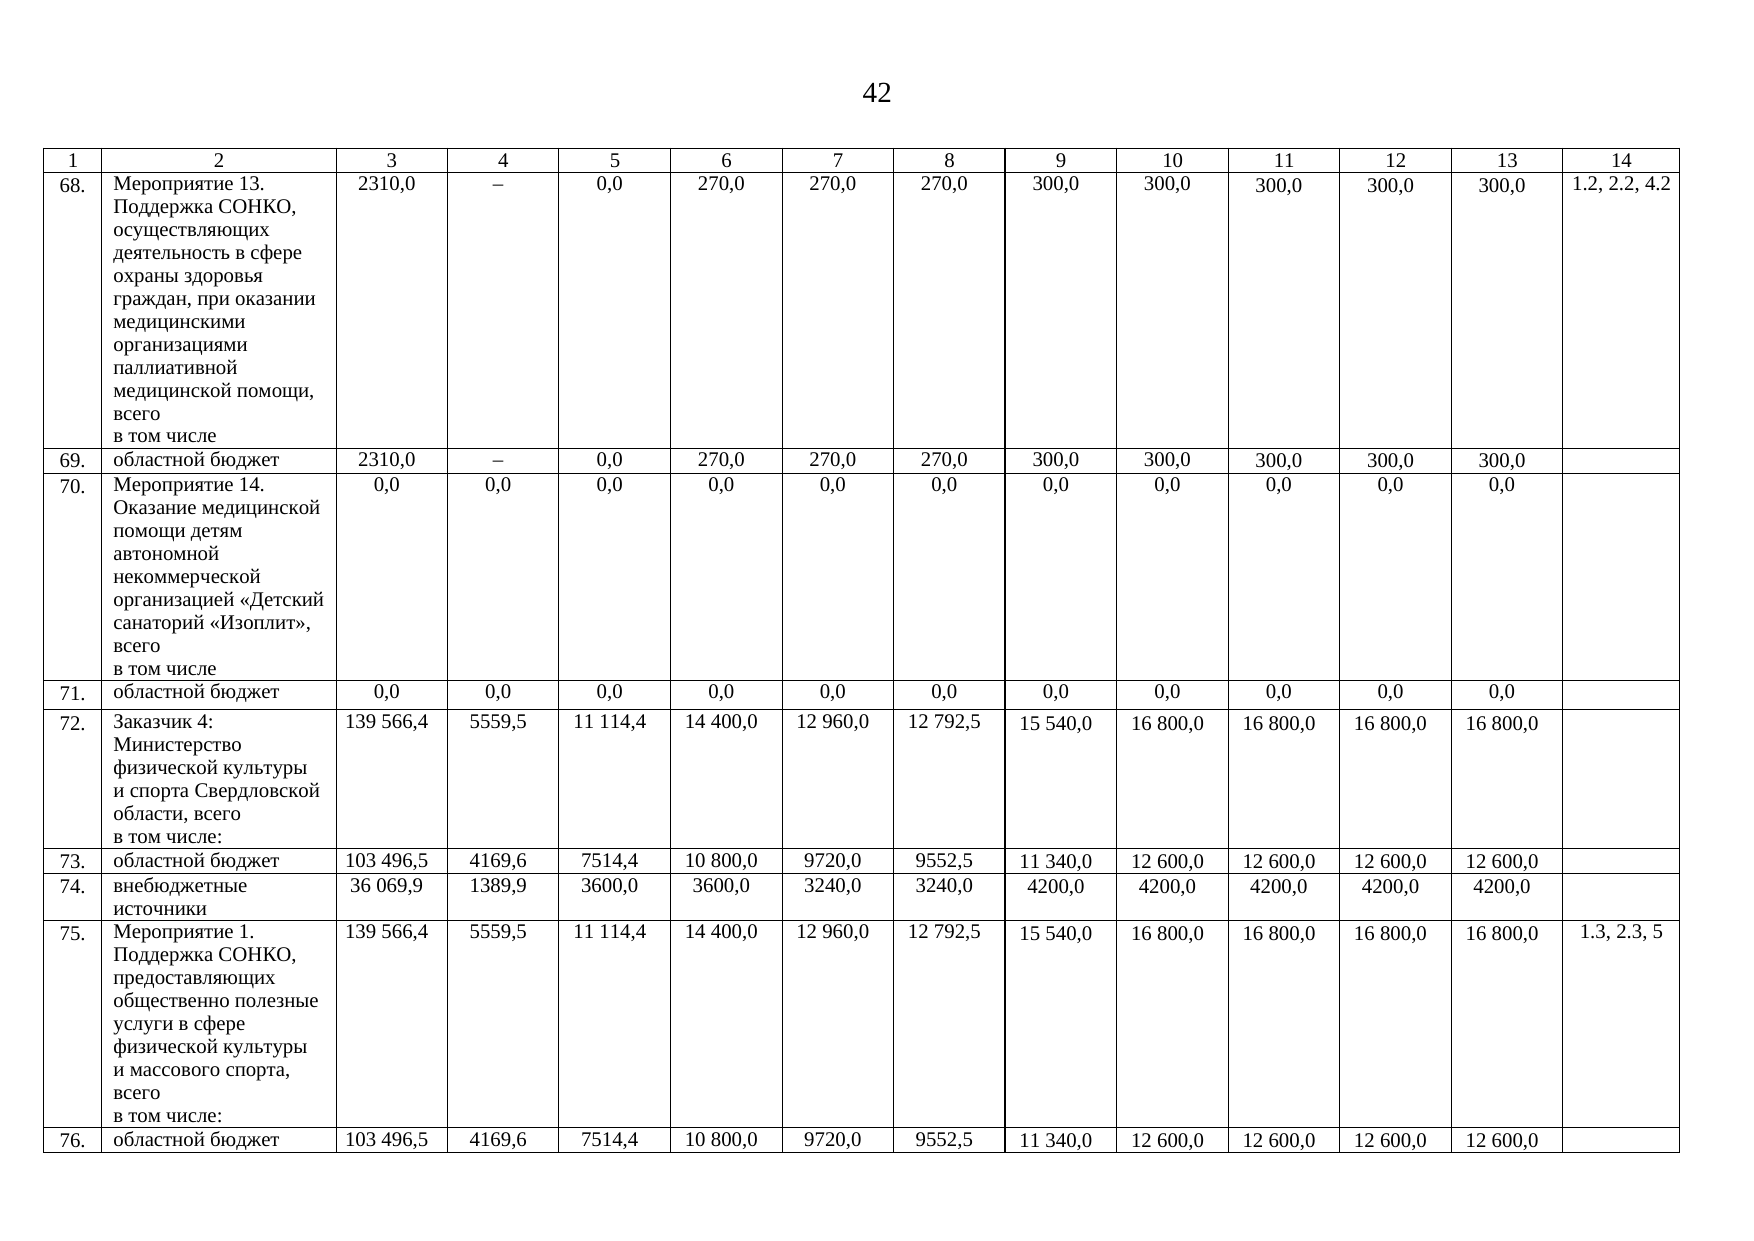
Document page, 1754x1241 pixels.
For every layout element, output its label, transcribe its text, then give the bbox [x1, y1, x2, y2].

table_cell 0,0 [448, 681, 558, 709]
table_cell 12 600,0 [1229, 1128, 1339, 1152]
table_header 14 [1563, 149, 1679, 172]
table_cell 16 800,0 [1117, 710, 1228, 848]
table_cell [1563, 849, 1679, 873]
table_cell 0,0 [671, 474, 782, 679]
table_cell 12 792,5 [894, 921, 1004, 1127]
table_cell 300,0 [1340, 173, 1451, 447]
table_cell 9720,0 [783, 849, 893, 873]
table_cell 7514,4 [559, 849, 670, 873]
table_cell – [448, 449, 558, 472]
table_cell 0,0 [559, 681, 670, 709]
table_header 8 [894, 149, 1004, 172]
table_cell 0,0 [1117, 474, 1228, 679]
table_cell 4200,0 [1006, 874, 1116, 919]
table_cell 300,0 [1229, 449, 1339, 472]
table_cell [1563, 681, 1679, 709]
table_header 7 [783, 149, 893, 172]
table_cell 0,0 [894, 474, 1004, 679]
table_cell 9720,0 [783, 1128, 893, 1152]
table_cell Заказчик 4: Министерство физической культуры и спорта Свердловской области, всего в том числе: [102, 710, 336, 848]
table_cell 14 400,0 [671, 710, 782, 848]
table_cell 0,0 [671, 681, 782, 709]
table_cell 0,0 [337, 681, 447, 709]
table_cell 36 069,9 [337, 874, 447, 919]
table_cell 74. [44, 874, 101, 919]
table_cell 5559,5 [448, 921, 558, 1127]
table_cell 0,0 [1229, 474, 1339, 679]
table_cell 103 496,5 [337, 849, 447, 873]
table_cell 4200,0 [1229, 874, 1339, 919]
table_cell 15 540,0 [1006, 921, 1116, 1127]
table_cell 9552,5 [894, 1128, 1004, 1152]
table_cell 3600,0 [671, 874, 782, 919]
table_header 12 [1340, 149, 1451, 172]
table_header 5 [559, 149, 670, 172]
table_cell 300,0 [1452, 173, 1562, 447]
table_cell 70. [44, 474, 101, 679]
table_cell 270,0 [783, 449, 893, 472]
table_header 13 [1452, 149, 1562, 172]
table_cell 300,0 [1006, 449, 1116, 472]
table_cell – [448, 173, 558, 447]
table_cell 270,0 [894, 173, 1004, 447]
table_cell 103 496,5 [337, 1128, 447, 1152]
table_cell 0,0 [1117, 681, 1228, 709]
table_cell [1563, 710, 1679, 848]
table_cell 16 800,0 [1340, 921, 1451, 1127]
table_cell 16 800,0 [1452, 710, 1562, 848]
table_cell 7514,4 [559, 1128, 670, 1152]
table_cell 11 114,4 [559, 710, 670, 848]
table_cell 300,0 [1006, 173, 1116, 447]
table_cell 0,0 [1229, 681, 1339, 709]
table_cell 12 960,0 [783, 921, 893, 1127]
table_cell 73. [44, 849, 101, 873]
table_cell 4200,0 [1117, 874, 1228, 919]
table_cell 12 600,0 [1452, 1128, 1562, 1152]
table_cell 0,0 [1006, 681, 1116, 709]
table_cell 16 800,0 [1229, 710, 1339, 848]
table_cell 0,0 [448, 474, 558, 679]
table_cell 12 960,0 [783, 710, 893, 848]
table_cell 16 800,0 [1117, 921, 1228, 1127]
table_cell 0,0 [1452, 474, 1562, 679]
table_header 11 [1229, 149, 1339, 172]
table_cell 3240,0 [894, 874, 1004, 919]
table_cell 12 600,0 [1340, 849, 1451, 873]
table_cell 69. [44, 449, 101, 472]
table_cell [1563, 474, 1679, 679]
table_cell 0,0 [783, 474, 893, 679]
table_cell Мероприятие 13. Поддержка СОНКО, осуществляющих деятельность в сфере охраны здоровья граждан, при оказании медицинскими организациями паллиативной медицинской помощи, всего в том числе [102, 173, 336, 447]
table_cell 0,0 [559, 474, 670, 679]
table_header 6 [671, 149, 782, 172]
table_cell 1.3, 2.3, 5 [1563, 921, 1679, 1127]
table_cell 15 540,0 [1006, 710, 1116, 848]
table_cell 12 600,0 [1229, 849, 1339, 873]
table_cell 14 400,0 [671, 921, 782, 1127]
table_cell 0,0 [1452, 681, 1562, 709]
table_cell 139 566,4 [337, 710, 447, 848]
table_cell 10 800,0 [671, 1128, 782, 1152]
table_cell 300,0 [1117, 449, 1228, 472]
table_cell 139 566,4 [337, 921, 447, 1127]
table_cell 12 600,0 [1117, 849, 1228, 873]
table_cell 300,0 [1340, 449, 1451, 472]
table_cell 16 800,0 [1452, 921, 1562, 1127]
table_cell областной бюджет [102, 449, 336, 472]
table_cell 4169,6 [448, 849, 558, 873]
table_header 10 [1117, 149, 1228, 172]
table_cell 11 340,0 [1006, 849, 1116, 873]
table_cell 0,0 [559, 449, 670, 472]
table_cell 9552,5 [894, 849, 1004, 873]
table_cell 1.2, 2.2, 4.2 [1563, 173, 1679, 447]
table_cell 72. [44, 710, 101, 848]
table_cell 2310,0 [337, 173, 447, 447]
table_cell 12 600,0 [1117, 1128, 1228, 1152]
table_cell 12 792,5 [894, 710, 1004, 848]
table_cell 3240,0 [783, 874, 893, 919]
table_cell 2310,0 [337, 449, 447, 472]
table_cell областной бюджет [102, 1128, 336, 1152]
table_cell 1389,9 [448, 874, 558, 919]
table_cell 300,0 [1117, 173, 1228, 447]
table_cell 270,0 [671, 173, 782, 447]
table_cell 4200,0 [1340, 874, 1451, 919]
table_header 9 [1006, 149, 1116, 172]
table_header 2 [102, 149, 336, 172]
table_header 1 [44, 149, 101, 172]
table_cell 16 800,0 [1229, 921, 1339, 1127]
table_cell 0,0 [559, 173, 670, 447]
table_cell 0,0 [783, 681, 893, 709]
table_cell 0,0 [1006, 474, 1116, 679]
table_cell 11 340,0 [1006, 1128, 1116, 1152]
table_cell 68. [44, 173, 101, 447]
table_cell Мероприятие 14. Оказание медицинской помощи детям автономной некоммерческой организацией «Детский санаторий «Изоплит», всего в том числе [102, 474, 336, 679]
table_cell 75. [44, 921, 101, 1127]
table_cell 0,0 [337, 474, 447, 679]
table_cell областной бюджет [102, 681, 336, 709]
table_cell 3600,0 [559, 874, 670, 919]
table_cell 0,0 [1340, 681, 1451, 709]
table_cell 4169,6 [448, 1128, 558, 1152]
table_cell 76. [44, 1128, 101, 1152]
table_cell 300,0 [1452, 449, 1562, 472]
table_cell 12 600,0 [1452, 849, 1562, 873]
table_cell 0,0 [894, 681, 1004, 709]
table_cell 11 114,4 [559, 921, 670, 1127]
table_cell 270,0 [894, 449, 1004, 472]
table_cell 10 800,0 [671, 849, 782, 873]
table_cell 0,0 [1340, 474, 1451, 679]
table_header 4 [448, 149, 558, 172]
table_cell 71. [44, 681, 101, 709]
table_cell 5559,5 [448, 710, 558, 848]
table_cell внебюджетные источники [102, 874, 336, 919]
table_cell 270,0 [671, 449, 782, 472]
table_cell 300,0 [1229, 173, 1339, 447]
table_cell 4200,0 [1452, 874, 1562, 919]
table_cell [1563, 1128, 1679, 1152]
table_cell 16 800,0 [1340, 710, 1451, 848]
table_cell Мероприятие 1. Поддержка СОНКО, предоставляющих общественно полезные услуги в сфере физической культуры и массового спорта, всего в том числе: [102, 921, 336, 1127]
table_header 3 [337, 149, 447, 172]
table_cell областной бюджет [102, 849, 336, 873]
table_cell 12 600,0 [1340, 1128, 1451, 1152]
table_cell 270,0 [783, 173, 893, 447]
table_cell [1563, 874, 1679, 919]
table_cell [1563, 449, 1679, 472]
